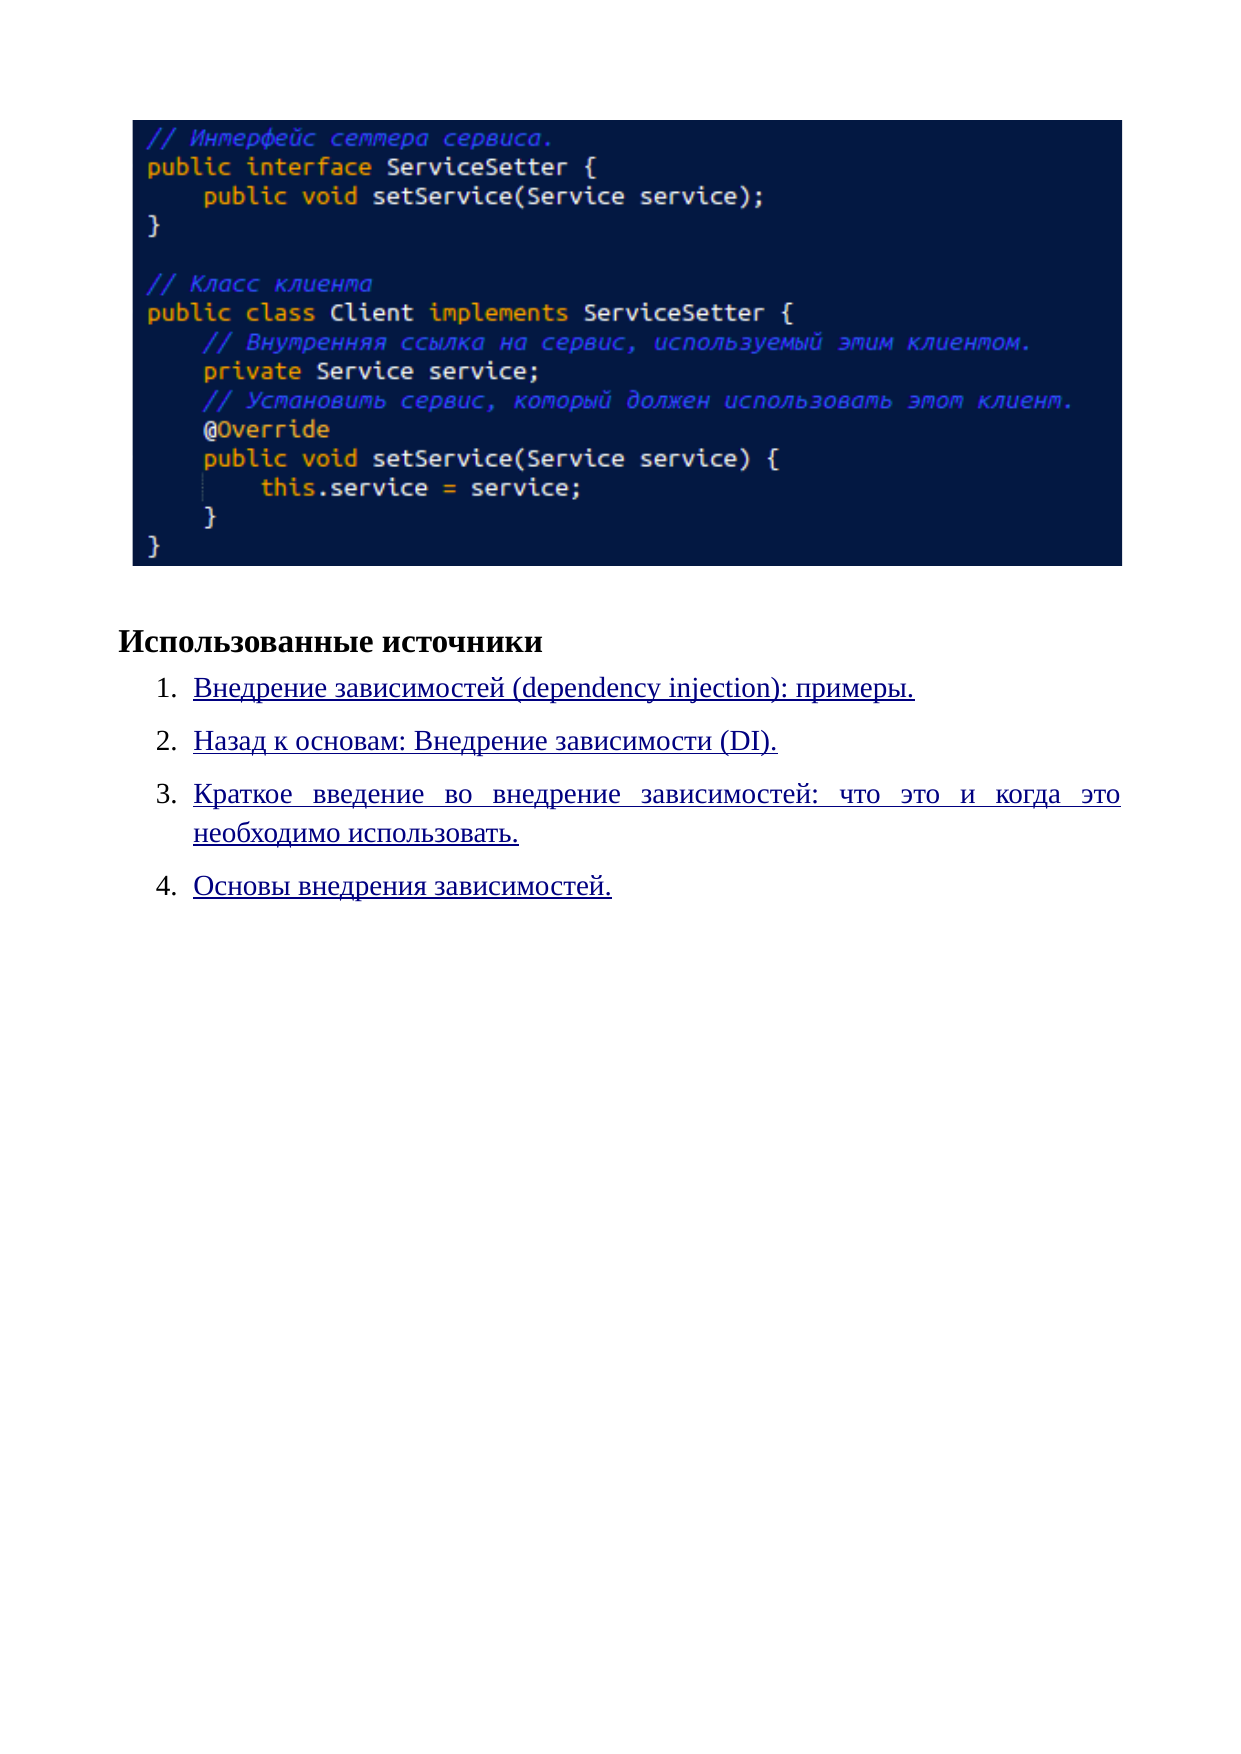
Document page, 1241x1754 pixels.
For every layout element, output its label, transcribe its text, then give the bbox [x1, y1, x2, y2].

list Назад к основам: Внедрение зависимости (DI). [156, 723, 1122, 757]
list Краткое введение во внедрение зависимостей: что это и когда это необходимо использовать. [156, 777, 1122, 849]
list Внедрение зависимостей (dependency injection): примеры. [156, 670, 1122, 704]
list Основы внедрения зависимостей. [156, 868, 1122, 902]
picture [132, 120, 287, 566]
subtitle Использованные источники [118, 628, 1122, 658]
